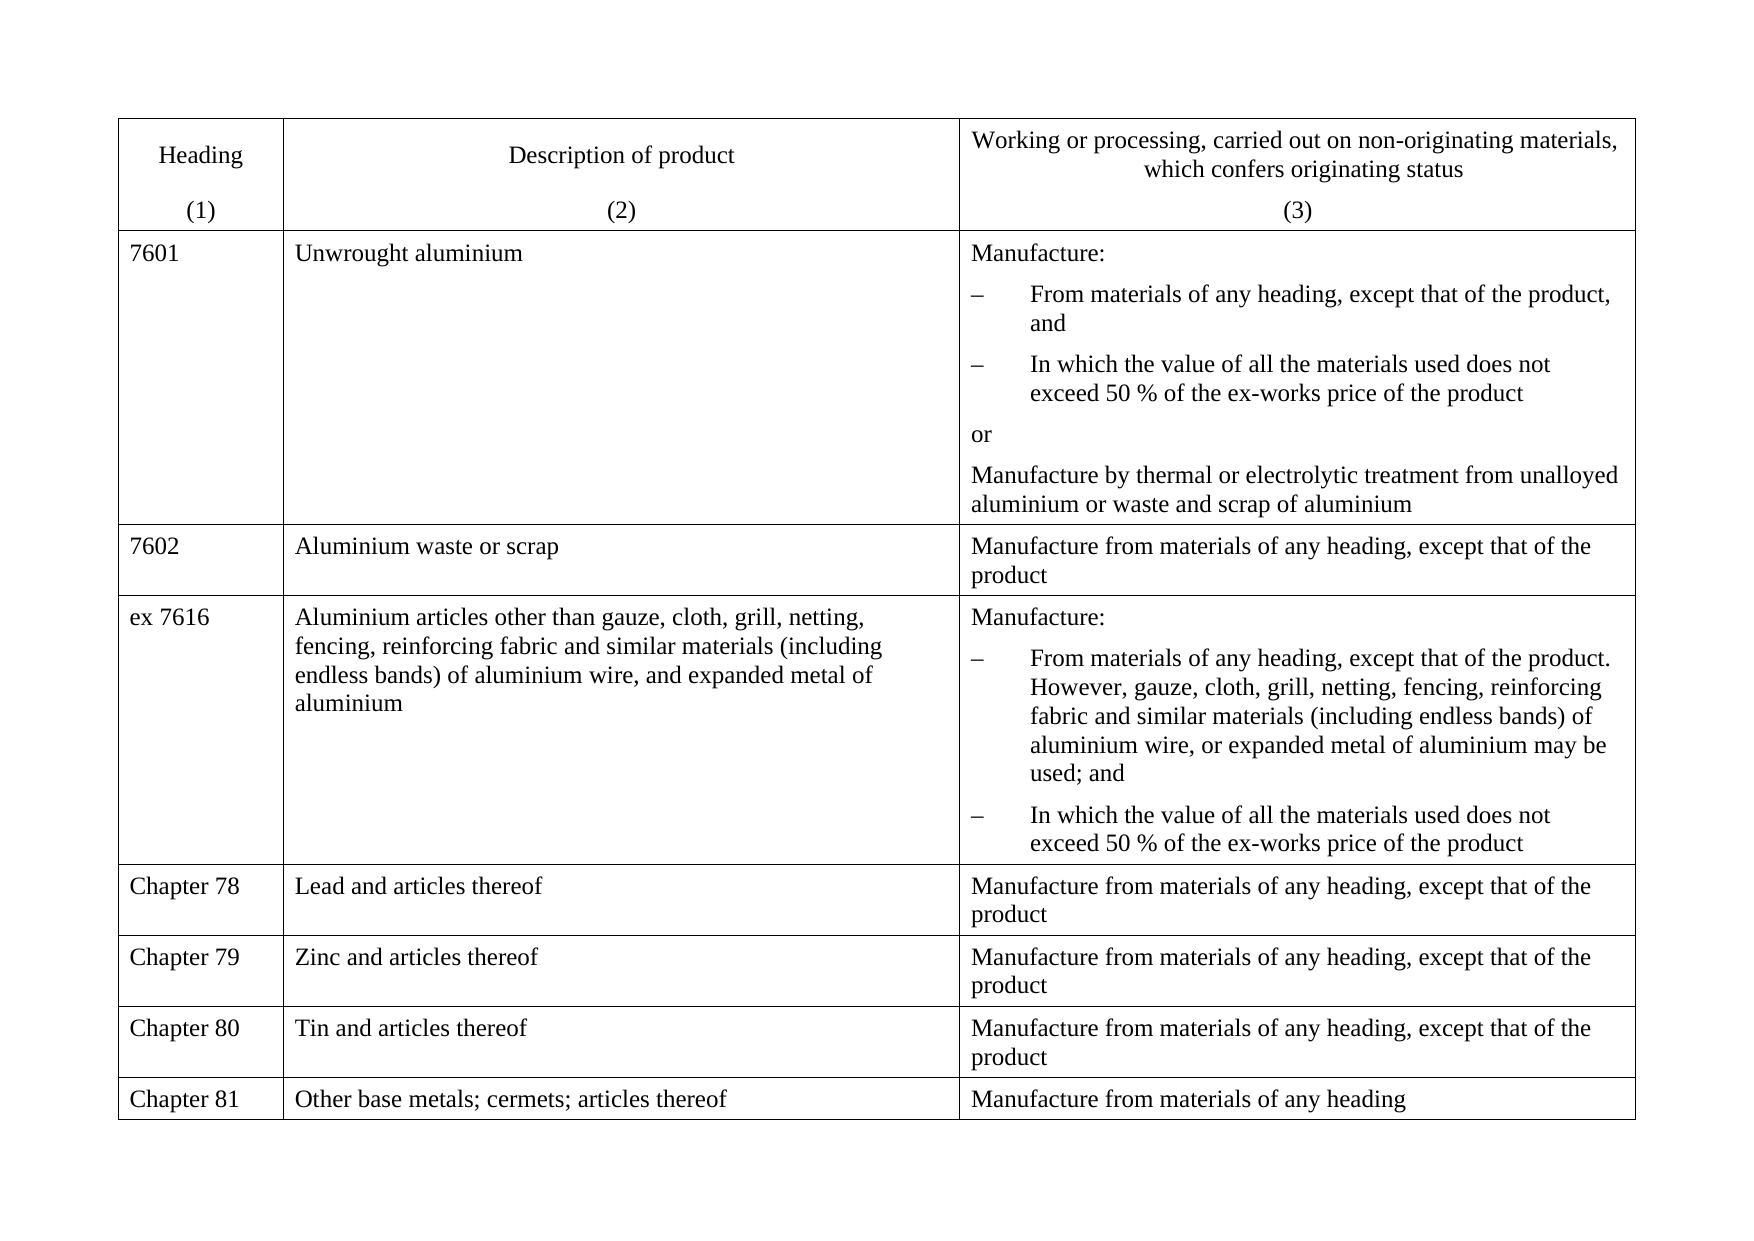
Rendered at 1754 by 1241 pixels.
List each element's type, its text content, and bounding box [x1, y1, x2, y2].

table_cell (1) [119, 189, 283, 230]
table_cell Manufacture from materials of any heading, except that of the product [960, 525, 1635, 595]
table_cell Unwrought aluminium [284, 231, 959, 524]
table_cell Aluminium waste or scrap [284, 525, 959, 595]
table_cell Aluminium articles other than gauze, cloth, grill, netting, fencing, reinforcing fabric and similar materials (including endless bands) of aluminium wire, and expanded metal of aluminium [284, 596, 959, 863]
table_cell Chapter 79 [119, 936, 283, 1006]
table_cell Manufacture: – From materials of any heading, except that of the product. However, gauze, cloth, grill, netting, fencing, reinforcing fabric and similar materials (including endless bands) of aluminium wire, or expanded metal of aluminium may be used; and – In which the value of all the materials used does not exceed 50 % of the ex-works price of the product [960, 596, 1635, 863]
table_cell Chapter 78 [119, 865, 283, 934]
table_cell Zinc and articles thereof [284, 936, 959, 1006]
table_cell ex 7616 [119, 596, 283, 863]
table_cell Manufacture from materials of any heading, except that of the product [960, 865, 1635, 934]
table_cell Chapter 81 [119, 1078, 283, 1119]
table_cell Manufacture from materials of any heading, except that of the product [960, 1007, 1635, 1077]
table_cell Lead and articles thereof [284, 865, 959, 934]
table_header Description of product [284, 119, 959, 189]
table_cell 7601 [119, 231, 283, 524]
table_header Heading [119, 119, 283, 189]
table_cell Manufacture from materials of any heading [960, 1078, 1635, 1119]
table_cell (3) [960, 189, 1635, 230]
table_cell Tin and articles thereof [284, 1007, 959, 1077]
table_cell Other base metals; cermets; articles thereof [284, 1078, 959, 1119]
table_cell 7602 [119, 525, 283, 595]
table_cell Chapter 80 [119, 1007, 283, 1077]
table_header Working or processing, carried out on non‑originating materials, which confers originating status [960, 119, 1635, 189]
table_cell Manufacture: – From materials of any heading, except that of the product, and – In which the value of all the materials used does not exceed 50 % of the ex-works price of the product or Manufacture by thermal or electrolytic treatment from unalloyed aluminium or waste and scrap of aluminium [960, 231, 1635, 524]
table_cell (2) [284, 189, 959, 230]
table_cell Manufacture from materials of any heading, except that of the product [960, 936, 1635, 1006]
